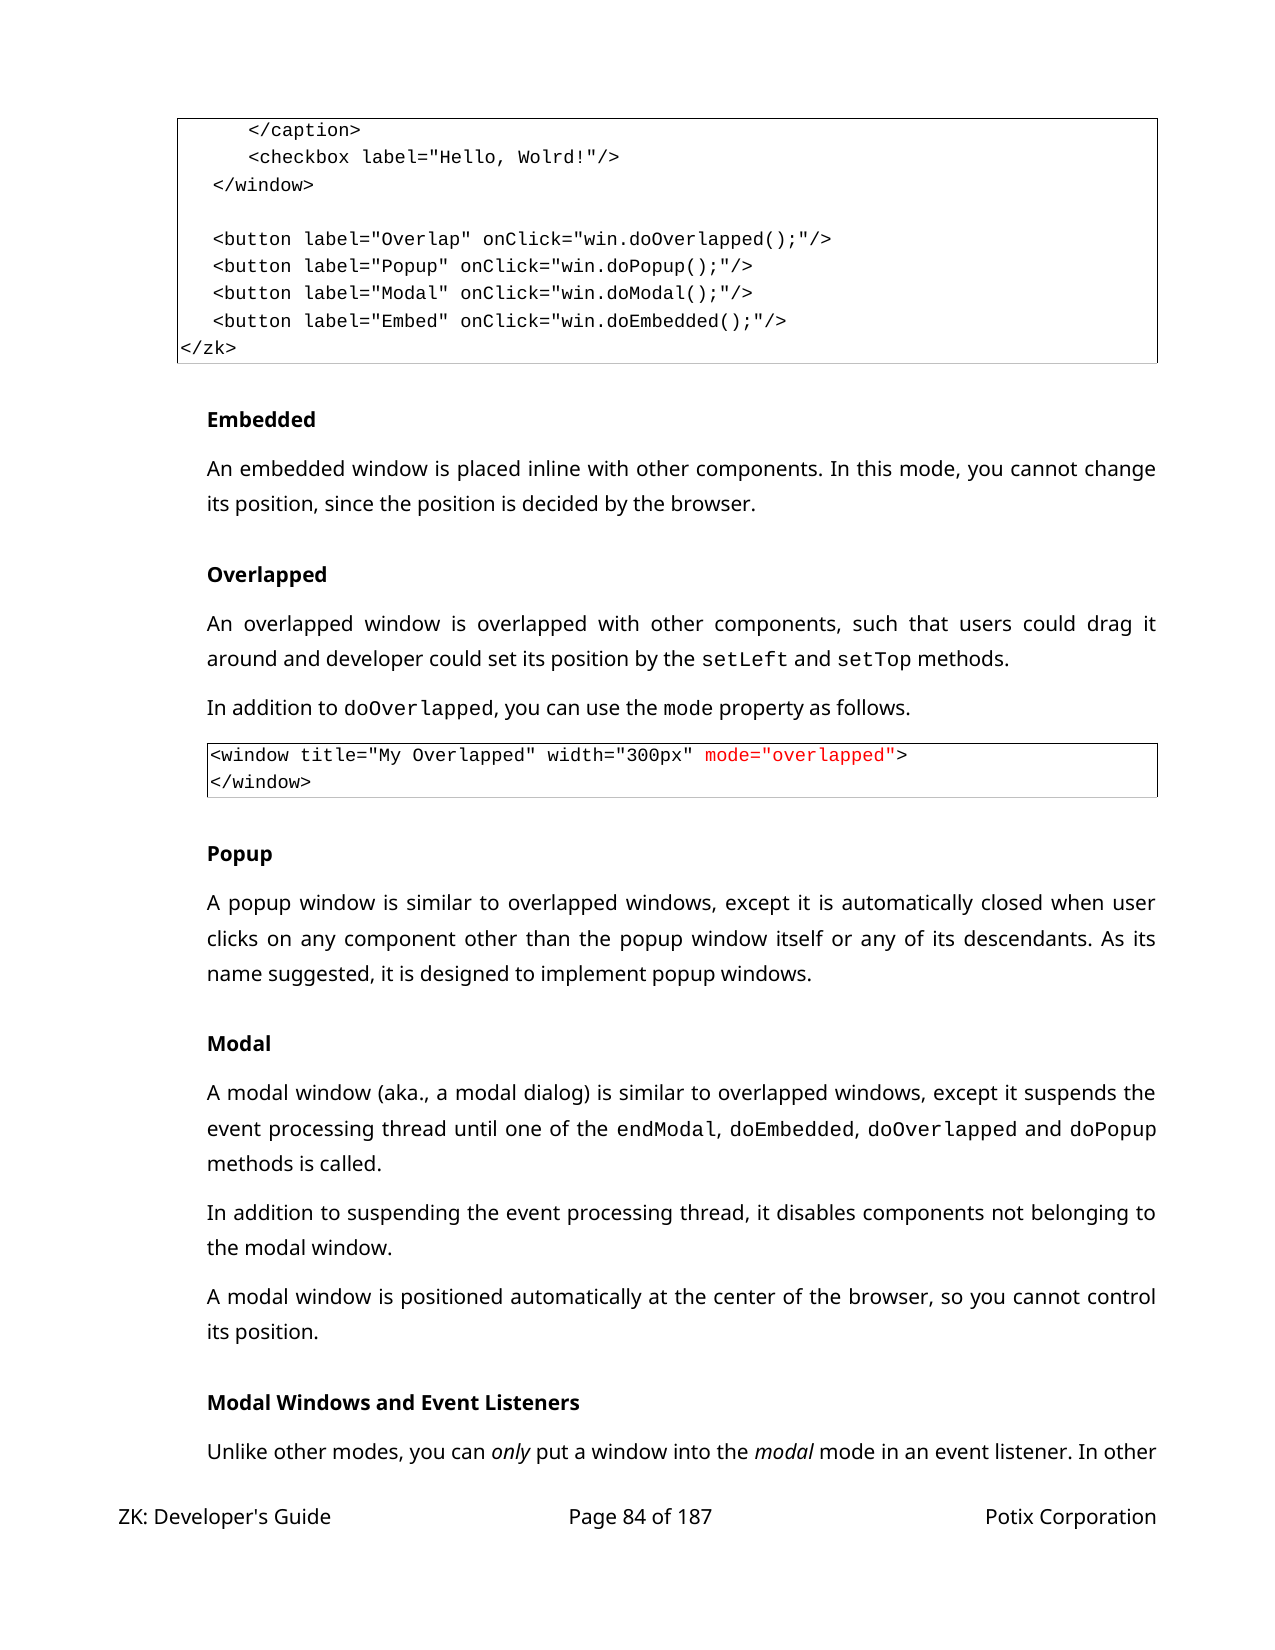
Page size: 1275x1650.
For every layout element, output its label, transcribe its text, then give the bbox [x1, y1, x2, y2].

subtitle Modal Windows and Event Listeners [207, 1388, 1157, 1416]
text <button label="Popup" onClick="win.doPopup();"/> [178, 254, 1157, 278]
text <button label="Modal" onClick="win.doModal();"/> [178, 281, 1157, 306]
text Unlike other modes, you can only put a window into the modal mode in an event listener. In other [207, 1437, 1157, 1465]
text A modal window is positioned automatically at the center of the browser, so you cannot control its position. [207, 1282, 1157, 1346]
text A modal window (aka., a modal dialog) is similar to overlapped windows, except it suspends the event processing thread until one of the endModal, doEmbedded, doOverlapped and doPopup methods is called. [207, 1078, 1157, 1177]
subtitle Popup [207, 839, 1157, 868]
subtitle Embedded [207, 405, 1157, 434]
subtitle Modal [207, 1029, 1157, 1058]
text In addition to doOverlapped, you can use the mode property as follows. [207, 693, 1157, 722]
text <button label="Overlap" onClick="win.doOverlapped();"/> [178, 227, 1157, 251]
text </zk> [178, 336, 1157, 363]
text A popup window is similar to overlapped windows, except it is automatically closed when user clicks on any component other than the popup window itself or any of its descendants. As its name suggested, it is designed to implement popup windows. [207, 888, 1157, 987]
text <window title="My Overlapped" width="300px" mode="overlapped"> [208, 744, 1157, 767]
text </window> [178, 172, 1157, 197]
text <button label="Embed" onClick="win.doEmbedded();"/> [178, 308, 1157, 333]
text </window> [208, 770, 1157, 797]
subtitle Overlapped [207, 560, 1157, 588]
text In addition to suspending the event processing thread, it disables components not belonging to the modal window. [207, 1198, 1157, 1261]
text An embedded window is placed inline with other components. In this mode, you cannot change its position, since the position is decided by the browser. [207, 454, 1157, 518]
text <checkbox label="Hello, Wolrd!"/> [178, 145, 1157, 169]
text </caption> [178, 119, 1157, 142]
text An overlapped window is overlapped with other components, such that users could drag it around and developer could set its position by the setLeft and setTop methods. [207, 609, 1157, 673]
